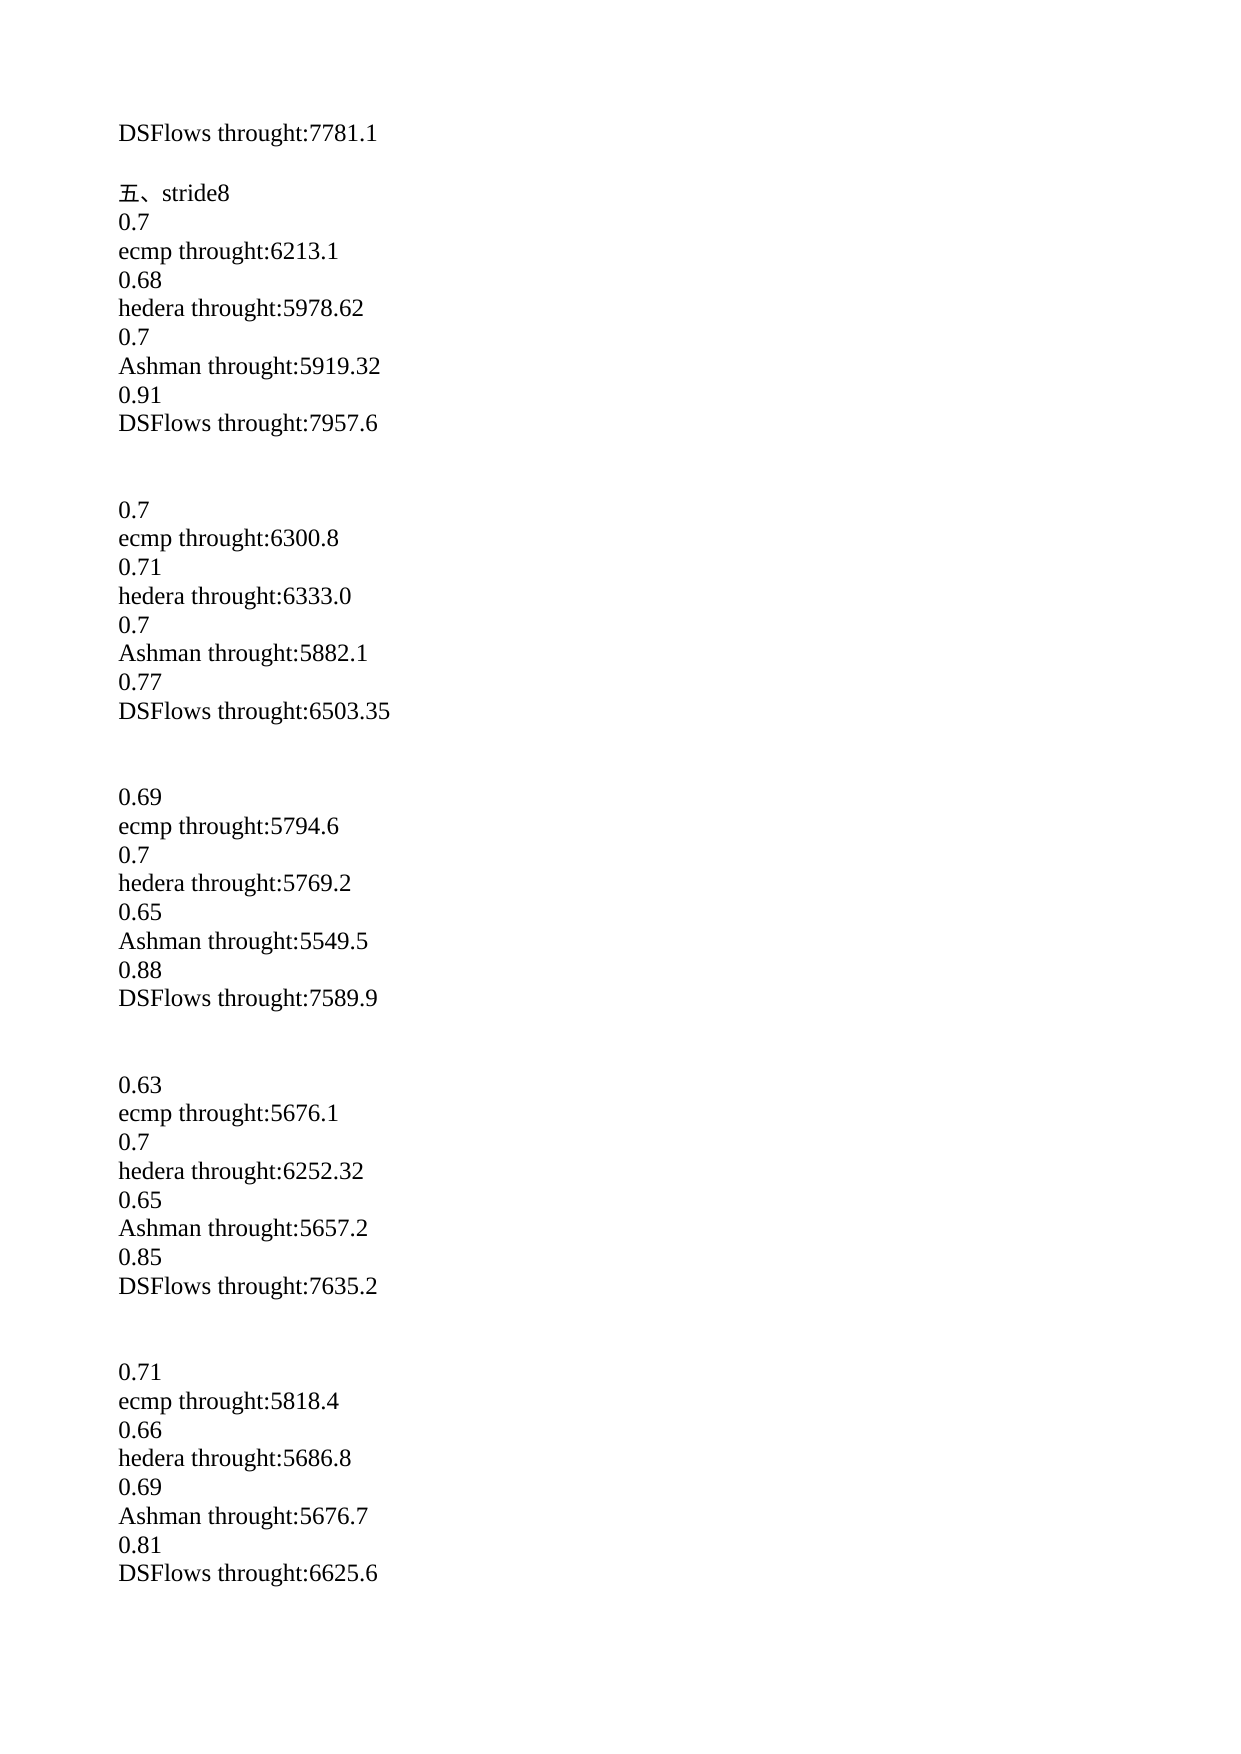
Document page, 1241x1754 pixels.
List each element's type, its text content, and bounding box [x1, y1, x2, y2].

text 0.65 [118, 1185, 1122, 1213]
text ecmp throught:6300.8 [118, 523, 1122, 552]
text 0.71 [118, 552, 1122, 581]
text hedera throught:5686.8 [118, 1443, 1122, 1472]
text 五、stride8 [118, 176, 1122, 207]
text Ashman throught:5657.2 [118, 1213, 1122, 1242]
text 0.68 [118, 265, 1122, 293]
text ecmp throught:5818.4 [118, 1386, 1122, 1415]
text 0.7 [118, 840, 1122, 868]
text 0.71 [118, 1357, 1122, 1386]
text 0.91 [118, 380, 1122, 408]
text 0.85 [118, 1242, 1122, 1271]
text Ashman throught:5882.1 [118, 638, 1122, 667]
text 0.66 [118, 1415, 1122, 1443]
text 0.77 [118, 667, 1122, 696]
text 0.65 [118, 897, 1122, 926]
text 0.69 [118, 782, 1122, 811]
text hedera throught:6252.32 [118, 1156, 1122, 1185]
text 0.7 [118, 207, 1122, 236]
text DSFlows throught:7957.6 [118, 408, 1122, 437]
text hedera throught:6333.0 [118, 581, 1122, 610]
text DSFlows throught:7635.2 [118, 1271, 1122, 1300]
text ecmp throught:5676.1 [118, 1098, 1122, 1127]
text DSFlows throught:7781.1 [118, 118, 1122, 147]
text 0.7 [118, 495, 1122, 523]
text 0.7 [118, 322, 1122, 351]
text 0.63 [118, 1070, 1122, 1098]
text hedera throught:5978.62 [118, 293, 1122, 322]
text ecmp throught:6213.1 [118, 236, 1122, 265]
text DSFlows throught:6625.6 [118, 1558, 1122, 1587]
text Ashman throught:5919.32 [118, 351, 1122, 380]
text Ashman throught:5549.5 [118, 926, 1122, 955]
text 0.7 [118, 1127, 1122, 1156]
text Ashman throught:5676.7 [118, 1501, 1122, 1530]
text 0.88 [118, 955, 1122, 983]
text 0.81 [118, 1530, 1122, 1558]
text 0.7 [118, 610, 1122, 638]
text DSFlows throught:6503.35 [118, 696, 1122, 725]
text DSFlows throught:7589.9 [118, 983, 1122, 1012]
text ecmp throught:5794.6 [118, 811, 1122, 840]
text hedera throught:5769.2 [118, 868, 1122, 897]
text 0.69 [118, 1472, 1122, 1501]
